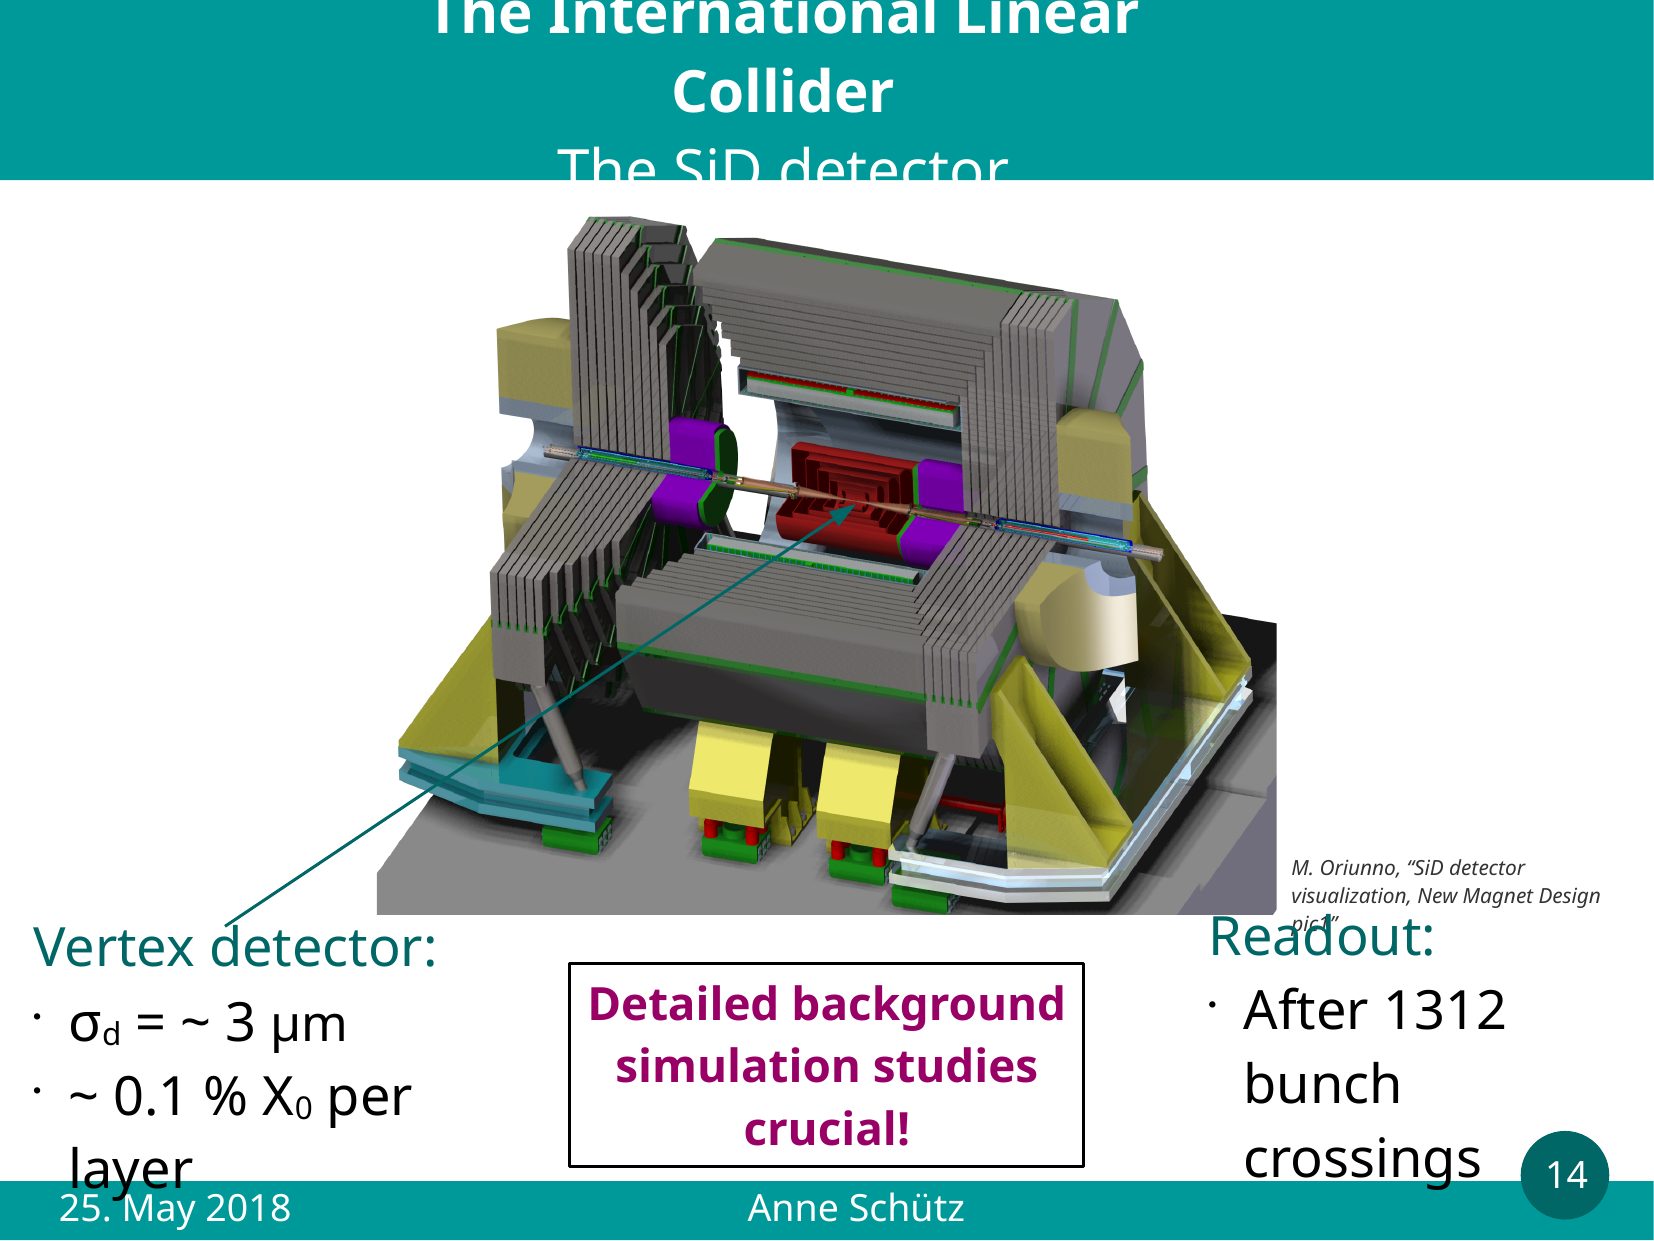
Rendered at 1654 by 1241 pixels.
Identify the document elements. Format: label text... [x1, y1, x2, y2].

picture [376, 210, 1277, 916]
text_box M. Oriunno, “SiD detector visualization, New Magnet Design pic1” [1276, 845, 1621, 914]
title The International Linear Collider The SiD detector [426, 0, 1227, 181]
text_box Vertex detector: σd = ~ 3 μm ~ 0.1 % X0 per layer [33, 926, 511, 1188]
text_box Readout: After 1312 bunch crossings [1208, 914, 1636, 1176]
text_box Detailed background simulation studies crucial! [569, 963, 1084, 1111]
